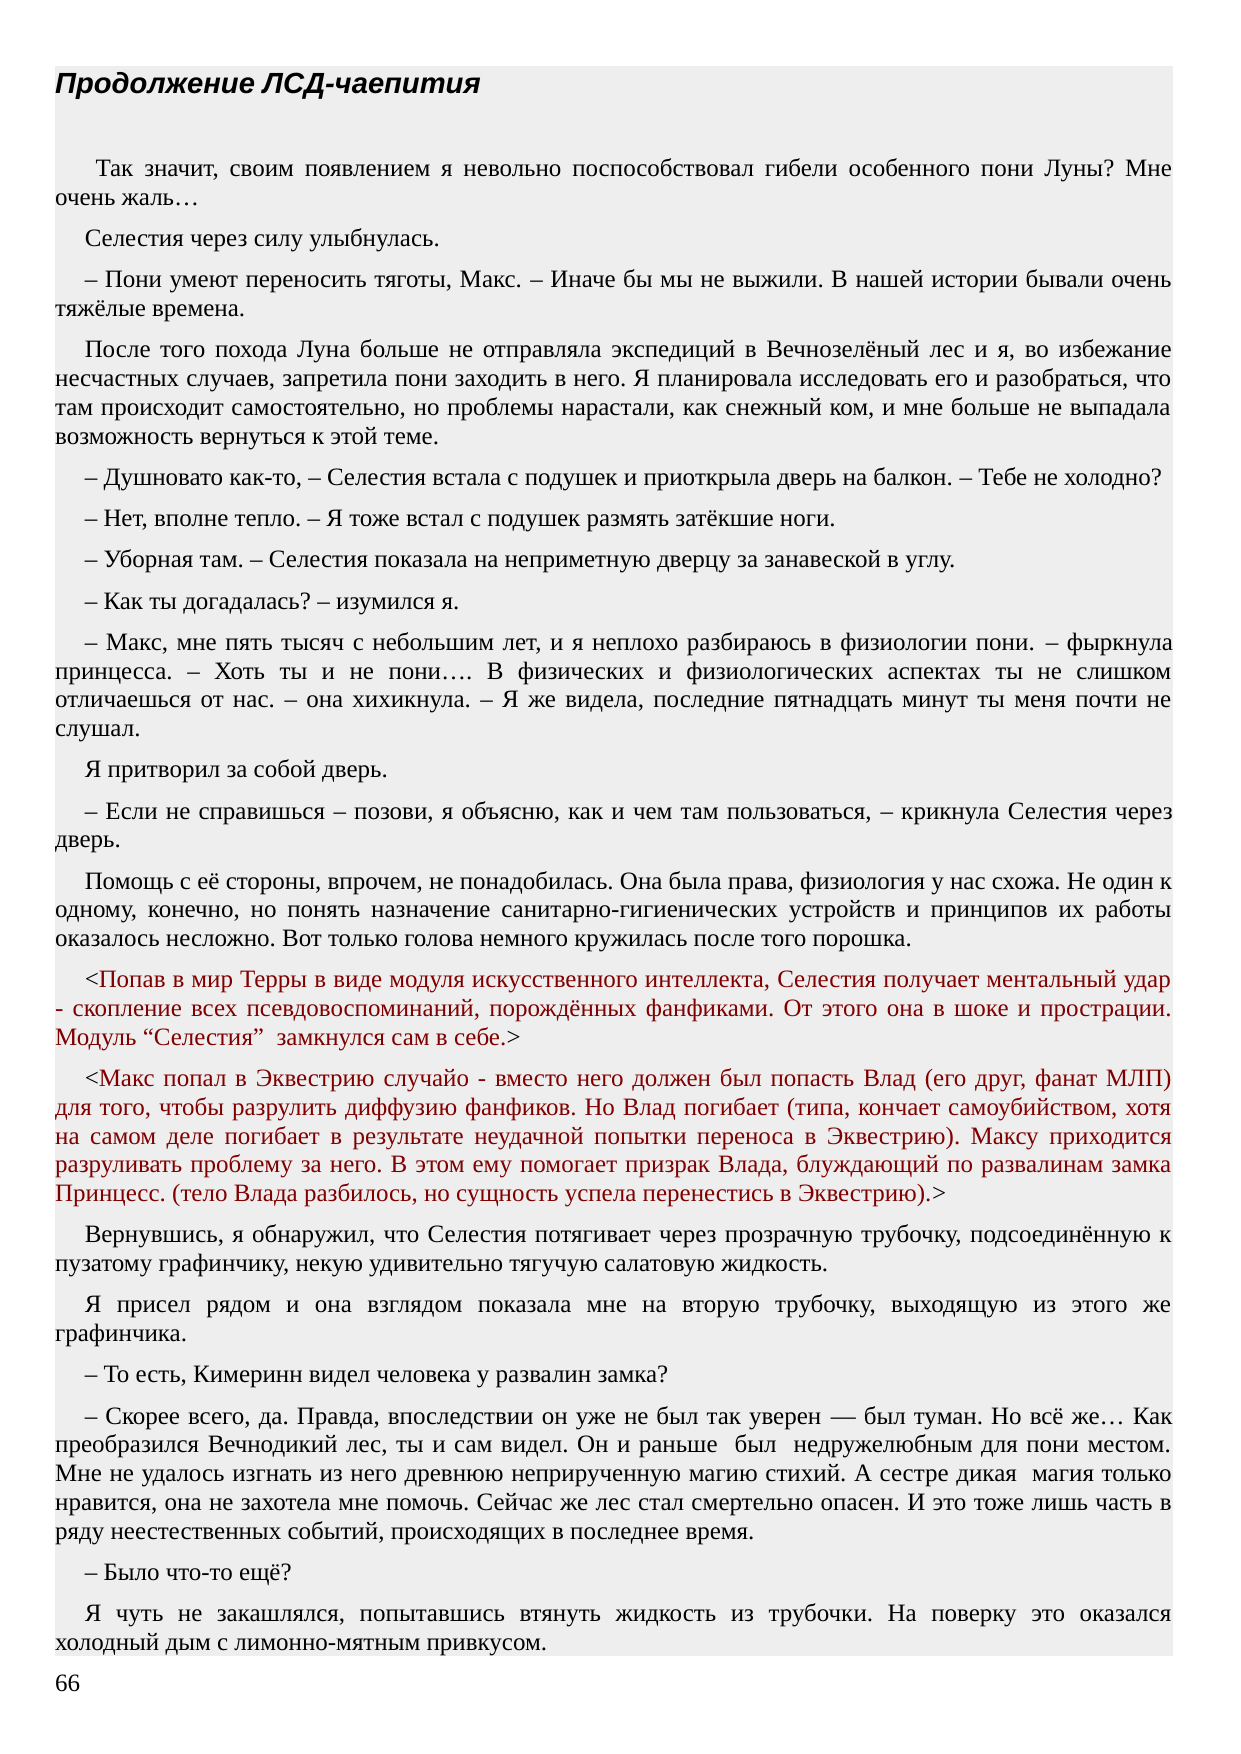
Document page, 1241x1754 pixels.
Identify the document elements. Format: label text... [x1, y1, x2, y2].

text – Если не справишься – позови, я объясню, как и чем там пользоваться, – крикнула Селестия через дверь. [55, 796, 1173, 853]
text – Скорее всего, да. Правда, впоследствии он уже не был так уверен — был туман. Но всё же… Как преобразился Вечнодикий лес, ты и сам видел. Он и раньше был недружелюбным для пони местом. Мне не удалось изгнать из него древнюю неприрученную магию стихий. А сестре дикая магия только нравится, она не захотела мне помочь. Сейчас же лес стал смертельно опасен. И это тоже лишь часть в ряду неестественных событий, происходящих в последнее время. [55, 1401, 1173, 1544]
text – Макс, мне пять тысяч с небольшим лет, и я неплохо разбираюсь в физиологии пони. – фыркнула принцесса. – Хоть ты и не пони…. В физических и физиологических аспектах ты не слишком отличаешься от нас. – она хихикнула. – Я же видела, последние пятнадцать минут ты меня почти не слушал. [55, 627, 1173, 742]
text <Попав в мир Терры в виде модуля искусственного интеллекта, Селестия получает ментальный удар - скопление всех псевдовоспоминаний, порождённых фанфиками. От этого она в шоке и прострации. Модуль “Селестия” замкнулся сам в себе.> [55, 964, 1173, 1051]
text – Пони умеют переносить тяготы, Макс. – Иначе бы мы не выжили. В нашей истории бывали очень тяжёлые времена. [55, 264, 1173, 322]
text – Нет, вполне тепло. – Я тоже встал с подушек размять затёкшие ноги. [55, 503, 1173, 532]
text Селестия через силу улыбнулась. [55, 223, 1173, 252]
subtitle Продолжение ЛСД-чаепития [55, 66, 1173, 99]
text – То есть, Кимеринн видел человека у развалин замка? [55, 1359, 1173, 1388]
text <Макс попал в Эквестрию случайо - вместо него должен был попасть Влад (его друг, фанат МЛП) для того, чтобы разрулить диффузию фанфиков. Но Влад погибает (типа, кончает самоубийством, хотя на самом деле погибает в результате неудачной попытки переноса в Эквестрию). Максу приходится разруливать проблему за него. В этом ему помогает призрак Влада, блуждающий по развалинам замка Принцесс. (тело Влада разбилось, но сущность успела перенестись в Эквестрию).> [55, 1063, 1173, 1207]
text Я присел рядом и она взглядом показала мне на вторую трубочку, выходящую из этого же графинчика. [55, 1289, 1173, 1347]
text Вернувшись, я обнаружил, что Селестия потягивает через прозрачную трубочку, подсоединённую к пузатому графинчику, некую удивительно тягучую салатовую жидкость. [55, 1219, 1173, 1277]
text – Было что-то ещё? [55, 1557, 1173, 1586]
text Я притворил за собой дверь. [55, 754, 1173, 783]
text – Уборная там. – Селестия показала на неприметную дверцу за занавеской в углу. [55, 544, 1173, 573]
text После того похода Луна больше не отправляла экспедиций в Вечнозелёный лес и я, во избежание несчастных случаев, запретила пони заходить в него. Я планировала исследовать его и разобраться, что там происходит самостоятельно, но проблемы нарастали, как снежный ком, и мне больше не выпадала возможность вернуться к этой теме. [55, 334, 1173, 449]
text Я чуть не закашлялся, попытавшись втянуть жидкость из трубочки. На поверку это оказался холодный дым с лимонно-мятным привкусом. [55, 1598, 1173, 1656]
text – Как ты догадалась? – изумился я. [55, 586, 1173, 614]
text Так значит, своим появлением я невольно поспособствовал гибели особенного пони Луны? Мне очень жаль… [55, 153, 1173, 211]
text – Душновато как-то, – Селестия встала с подушек и приоткрыла дверь на балкон. – Тебе не холодно? [55, 462, 1173, 491]
text Помощь с её стороны, впрочем, не понадобилась. Она была права, физиология у нас схожа. Не один к одному, конечно, но понять назначение санитарно-гигиенических устройств и принципов их работы оказалось несложно. Вот только голова немного кружилась после того порошка. [55, 866, 1173, 952]
